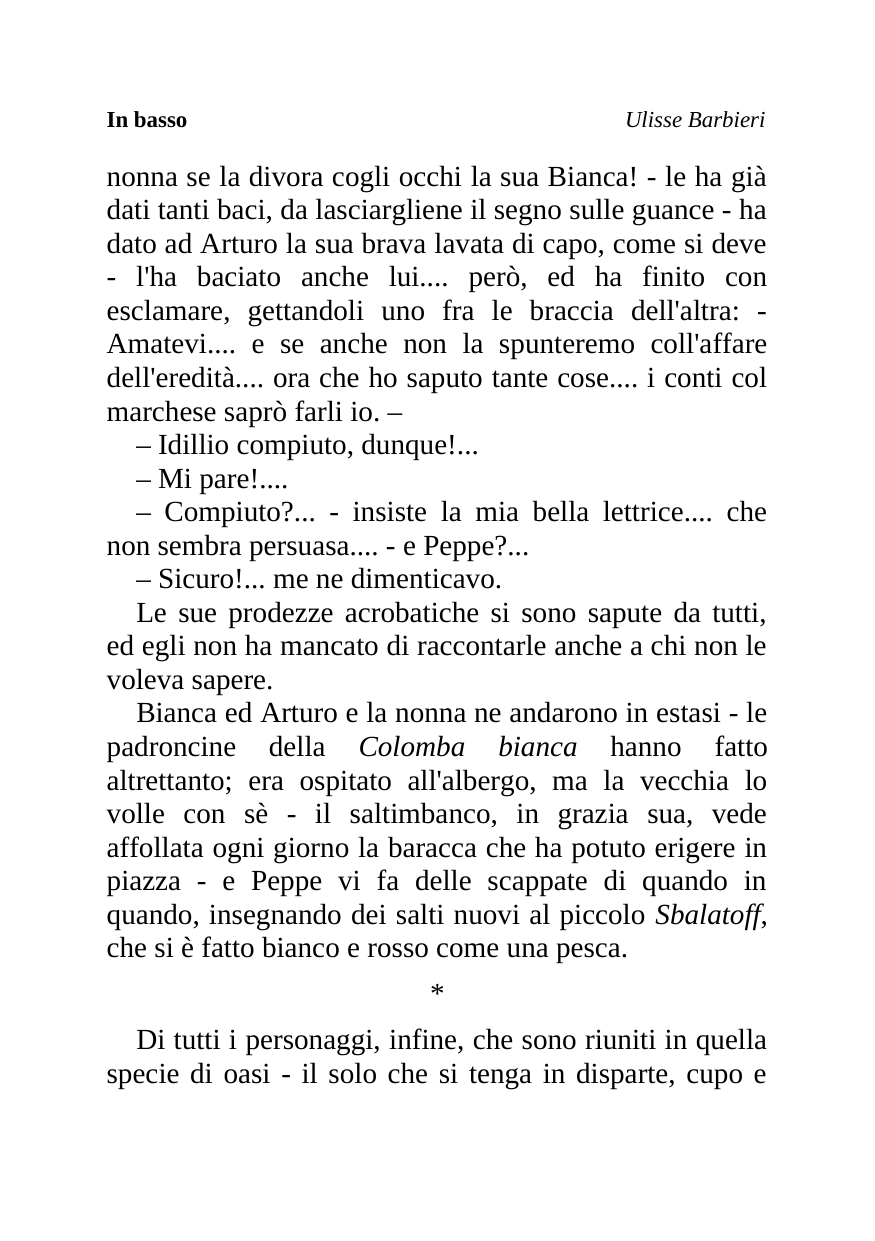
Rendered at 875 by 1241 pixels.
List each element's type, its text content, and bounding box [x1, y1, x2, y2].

text – Sicuro!... me ne dimenticavo. [106, 561, 768, 595]
text – Compiuto?... - insiste la mia bella lettrice.... che non sembra persuasa.... - e Peppe?... [106, 494, 768, 561]
text * [106, 976, 768, 1010]
text nonna se la divora cogli occhi la sua Bianca! - le ha già dati tanti baci, da lasciargliene il segno sulle guance - ha dato ad Arturo la sua brava lavata di capo, come si deve - l'ha baciato anche lui.... però, ed ha finito con esclamare, gettandoli uno fra le braccia dell'altra: - Amatevi.... e se anche non la spunteremo coll'affare dell'eredità.... ora che ho saputo tante cose.... i conti col marchese saprò farli io. – [106, 159, 768, 427]
text – Idillio compiuto, dunque!... [106, 427, 768, 461]
text – Mi pare!.... [106, 461, 768, 494]
text Le sue prodezze acrobatiche si sono sapute da tutti, ed egli non ha mancato di raccontarle anche a chi non le voleva sapere. [106, 595, 768, 696]
text Bianca ed Arturo e la nonna ne andarono in estasi - le padroncine della Colomba bianca hanno fatto altrettanto; era ospitato all'albergo, ma la vecchia lo volle con sè - il saltimbanco, in grazia sua, vede affollata ogni giorno la baracca che ha potuto erigere in piazza - e Peppe vi fa delle scappate di quando in quando, insegnando dei salti nuovi al piccolo Sbalatoff, che si è fatto bianco e rosso come una pesca. [106, 696, 768, 964]
text Di tutti i personaggi, infine, che sono riuniti in quella specie di oasi - il solo che si tenga in disparte, cupo e [106, 1022, 768, 1089]
